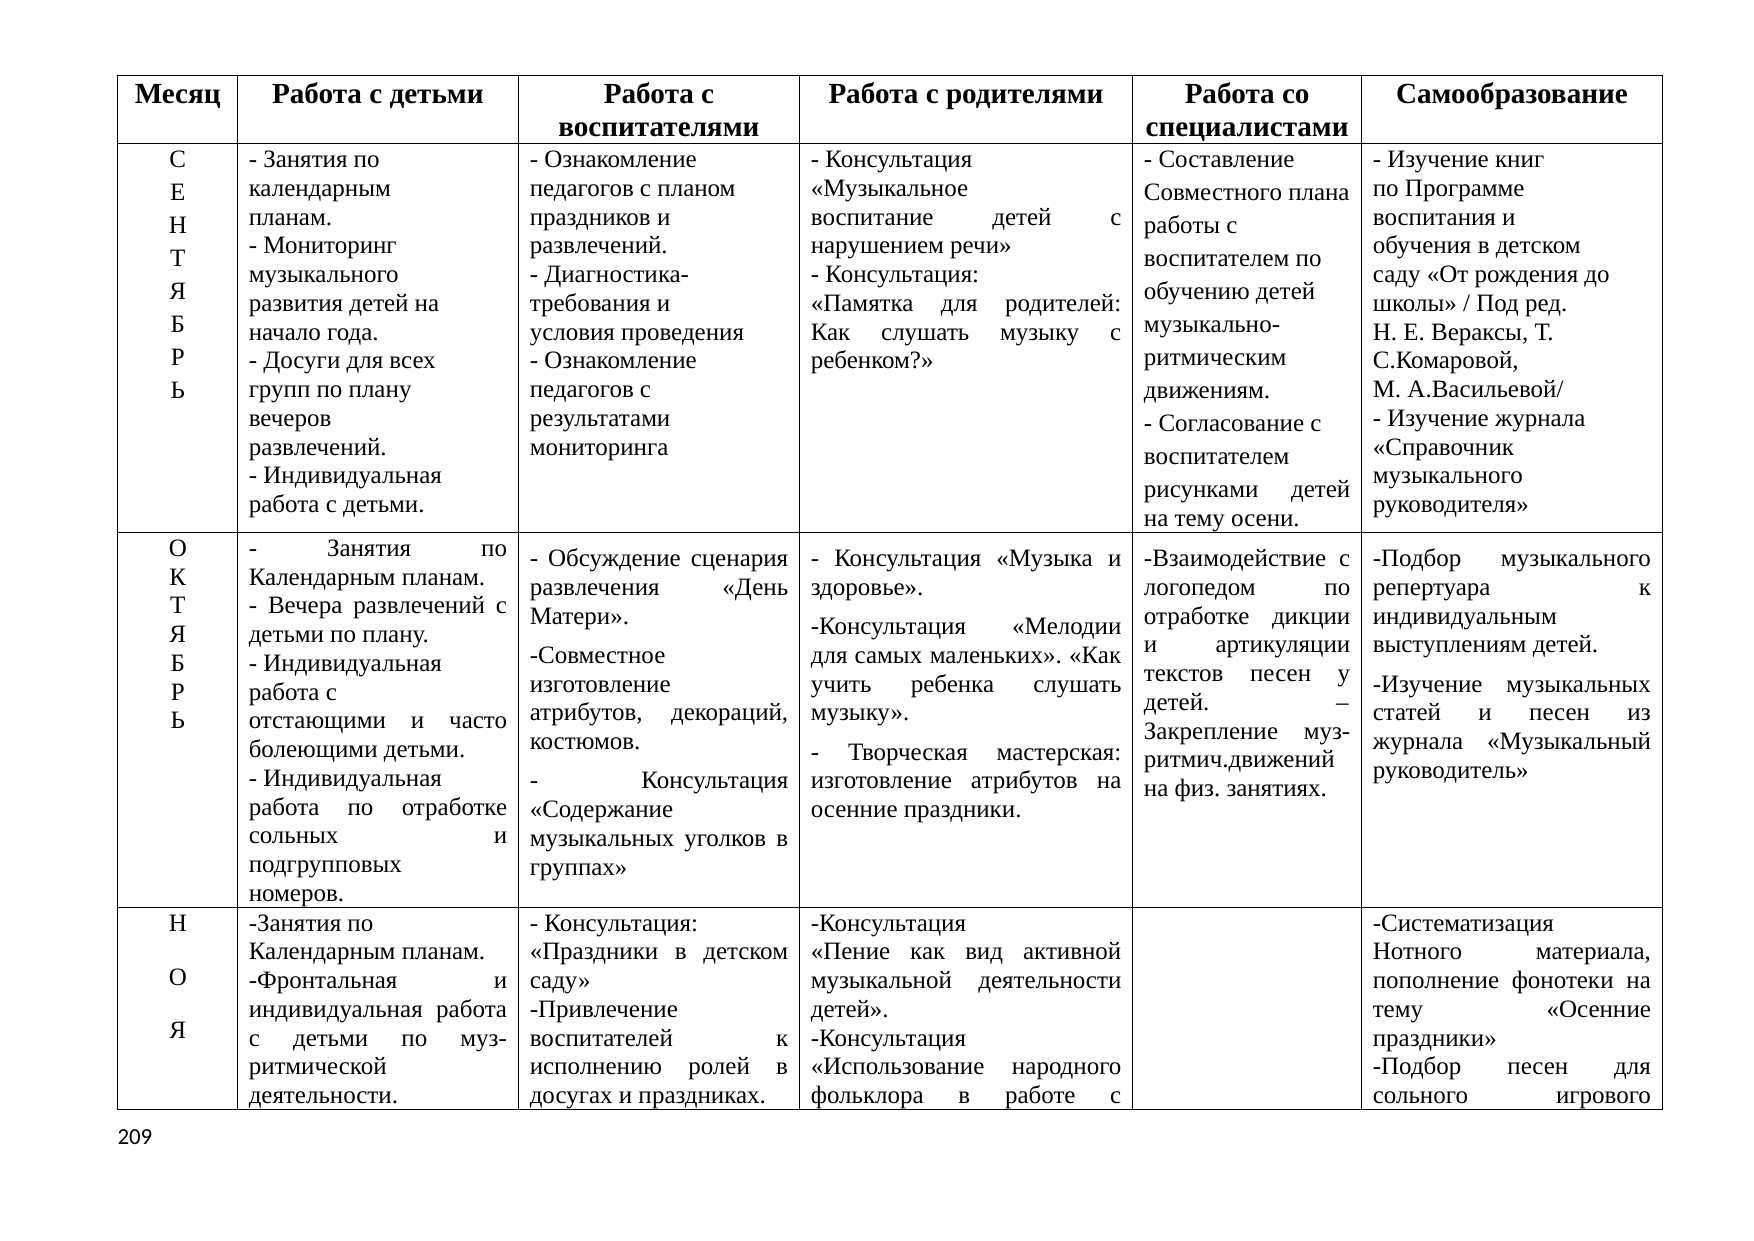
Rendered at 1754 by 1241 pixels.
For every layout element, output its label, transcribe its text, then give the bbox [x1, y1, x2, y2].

table_cell - Занятия по Календарным планам. - Вечера развлечений с детьми по плану. - Индивидуальная работа с отстающими и часто болеющими детьми. - Индивидуальная работа по отработке сольных и подгрупповых номеров. [238, 533, 518, 907]
table_cell -Систематизация Нотного материала, пополнение фонотеки на тему «Осенние праздники» -Подбор песен для сольного игрового [1362, 908, 1662, 1109]
table_header Работа со специалистами [1133, 76, 1361, 143]
table_cell Н О Я [118, 908, 237, 1109]
table_cell - Обсуждение сценария развлечения «День Матери». -Совместное изготовление атрибутов, декораций, костюмов. - Консультация «Содержание музыкальных уголков в группах» [519, 533, 799, 907]
table_header Месяц [118, 76, 237, 143]
table_cell - Консультация: «Праздники в детском саду» -Привлечение воспитателей к исполнению ролей в досугах и праздниках. [519, 908, 799, 1109]
table_cell О К Т Я Б Р Ь [118, 533, 237, 907]
table_cell -Консультация «Пение как вид активной музыкальной деятельности детей». -Консультация «Использование народного фольклора в работе с [800, 908, 1132, 1109]
table_cell - Занятия по календарным планам. - Мониторинг музыкального развития детей на начало года. - Досуги для всех групп по плану вечеров развлечений. - Индивидуальная работа с детьми. [238, 144, 518, 532]
table_header Работа с воспитателями [519, 76, 799, 143]
table_cell -Подбор музыкального репертуара к индивидуальным выступлениям детей. -Изучение музыкальных статей и песен из журнала «Музыкальный руководитель» [1362, 533, 1662, 907]
table_cell - Составление Совместного плана работы с воспитателем по обучению детей музыкально- ритмическим движениям. - Согласование с воспитателем рисунками детей на тему осени. [1133, 144, 1361, 532]
table_cell -Занятия по Календарным планам. -Фронтальная и индивидуальная работа с детьми по муз-ритмической деятельности. [238, 908, 518, 1109]
table_cell -Взаимодействие с логопедом по отработке дикции и артикуляции текстов песен у детей. –Закрепление муз-ритмич.движений на физ. занятиях. [1133, 533, 1361, 907]
table_cell - Изучение книг по Программе воспитания и обучения в детском саду «От рождения до школы» / Под ред. Н. Е. Вераксы, Т. С.Комаровой, М. А.Васильевой/ - Изучение журнала «Справочник музыкального руководителя» [1362, 144, 1662, 532]
table_header Самообразование [1362, 76, 1662, 143]
table_cell С Е Н Т Я Б Р Ь [118, 144, 237, 532]
table_header Работа с родителями [800, 76, 1132, 143]
table_cell - Консультация «Музыка и здоровье». -Консультация «Мелодии для самых маленьких». «Как учить ребенка слушать музыку». - Творческая мастерская: изготовление атрибутов на осенние праздники. [800, 533, 1132, 907]
table_cell - Ознакомление педагогов с планом праздников и развлечений. - Диагностика- требования и условия проведения - Ознакомление педагогов с результатами мониторинга [519, 144, 799, 532]
table_cell - Консультация «Музыкальное воспитание детей с нарушением речи» - Консультация: «Памятка для родителей: Как слушать музыку с ребенком?» [800, 144, 1132, 532]
table_cell [1133, 908, 1361, 1109]
table_header Работа с детьми [238, 76, 518, 143]
